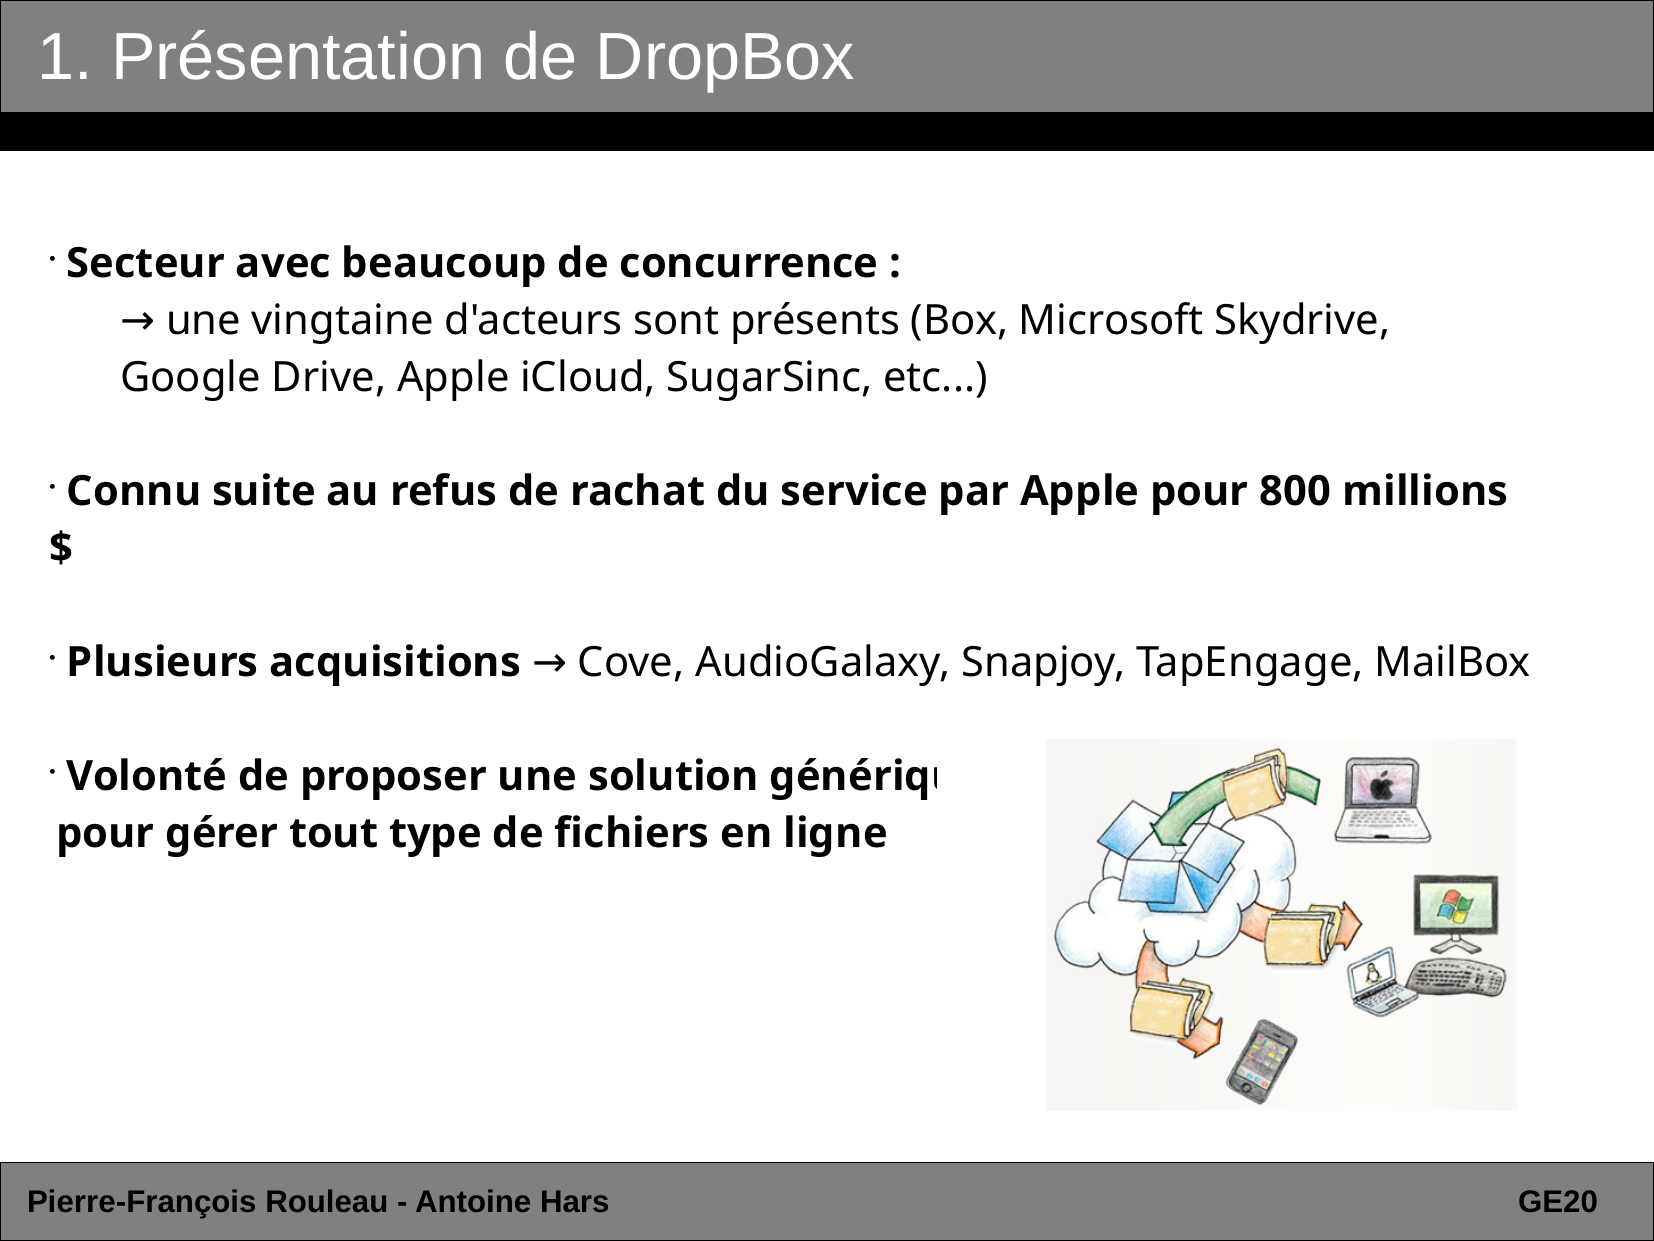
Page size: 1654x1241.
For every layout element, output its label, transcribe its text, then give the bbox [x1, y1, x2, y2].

picture [937, 739, 1619, 1111]
text_box [638, 1162, 1462, 1241]
title 1. Présentation de DropBox [37, 0, 1526, 113]
text_box GE20 [1462, 1162, 1654, 1241]
subtitle Secteur avec beaucoup de concurrence : → une vingtaine d'acteurs sont présents (Box, Microsoft Skydrive, Google Drive, Apple iCloud, SugarSinc, etc...) Connu suite au refus de rachat du service par Apple pour 800 millions $ Plusieurs acquisitions → Cove, AudioGalaxy, Snapjoy, TapEngage, MailBox Volonté de proposer une solution générique pour gérer tout type de fichiers en ligne [49, 193, 1538, 1013]
text_box [0, 0, 1654, 151]
text_box Pierre-François Rouleau - Antoine Hars [0, 1162, 638, 1241]
